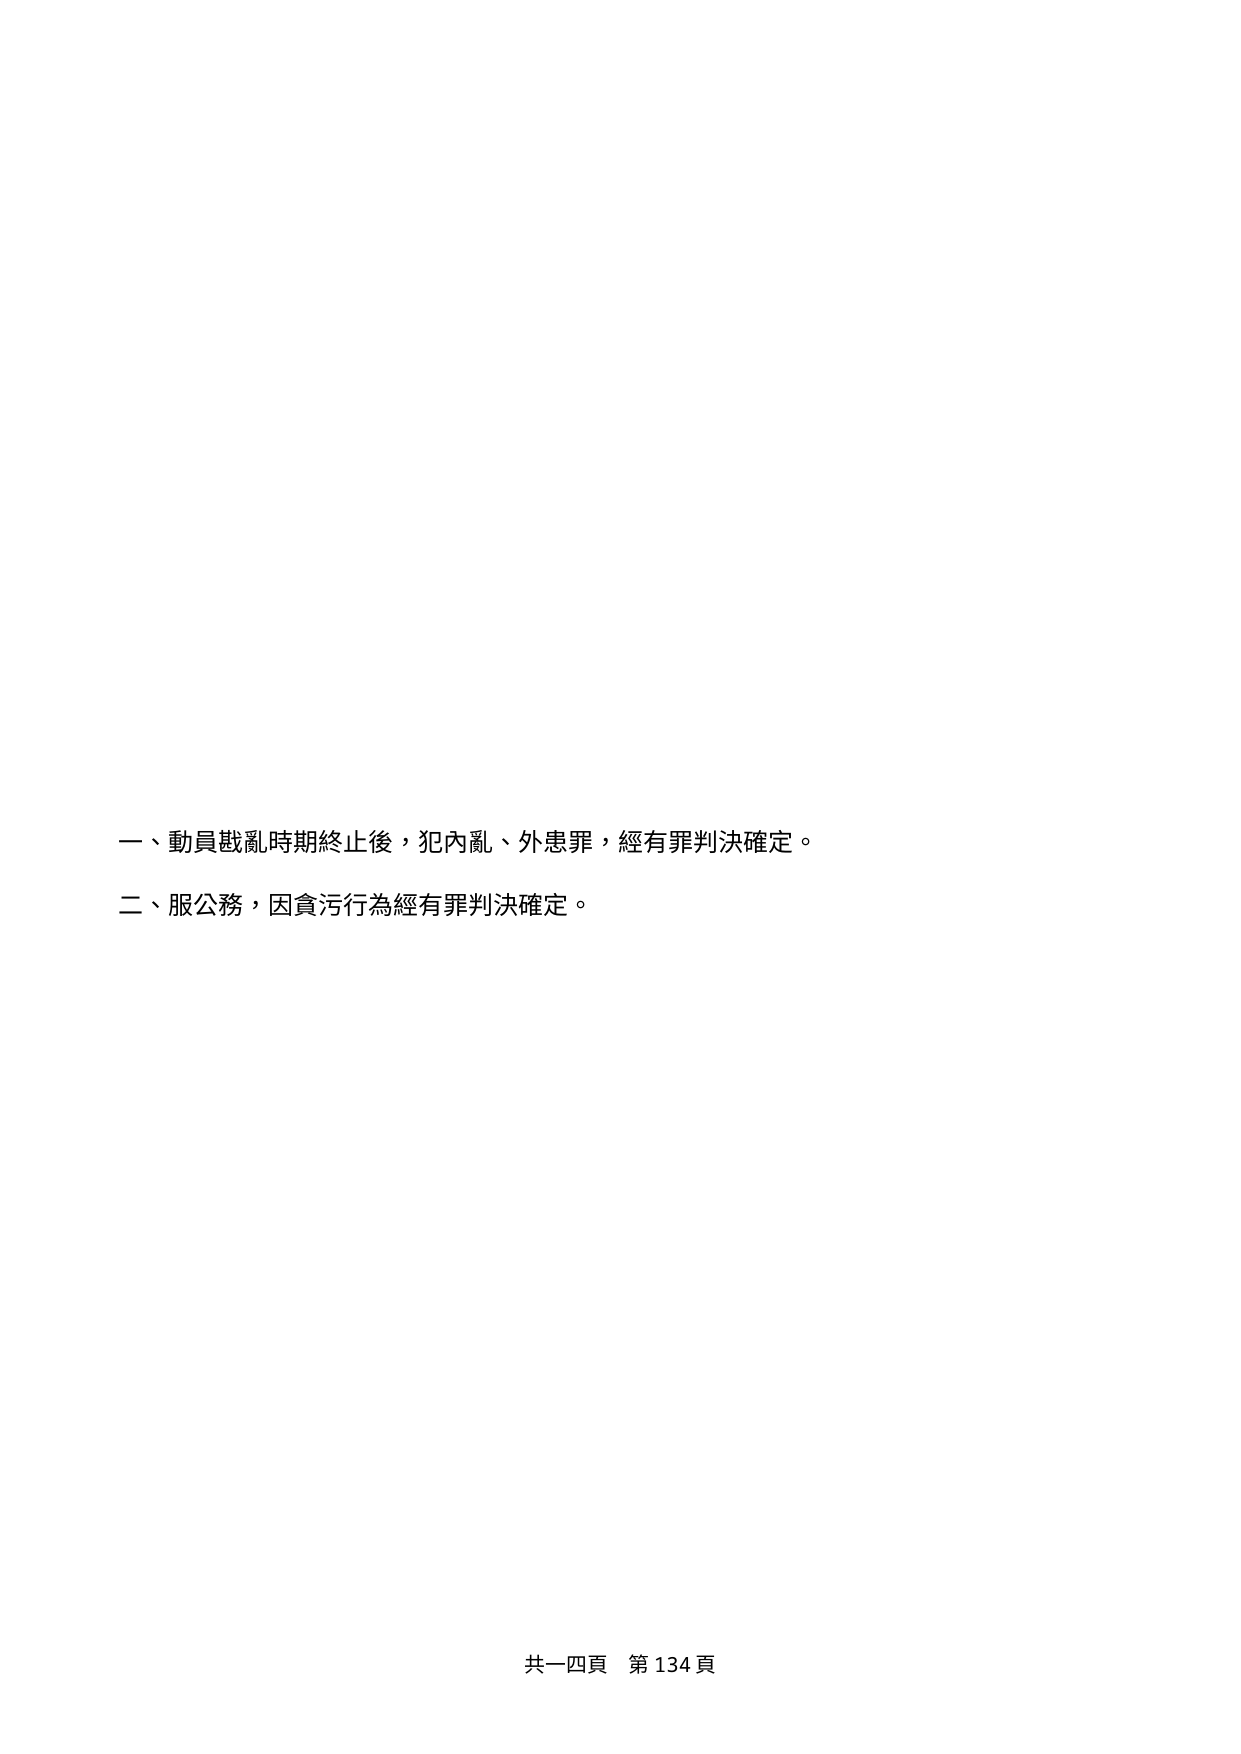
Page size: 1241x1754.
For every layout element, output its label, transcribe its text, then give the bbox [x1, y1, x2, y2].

text 二、服公務，因貪污行為經有罪判決確定。 [118, 862, 1122, 924]
text 一、動員戡亂時期終止後，犯內亂、外患罪，經有罪判決確定。 [118, 799, 1122, 862]
